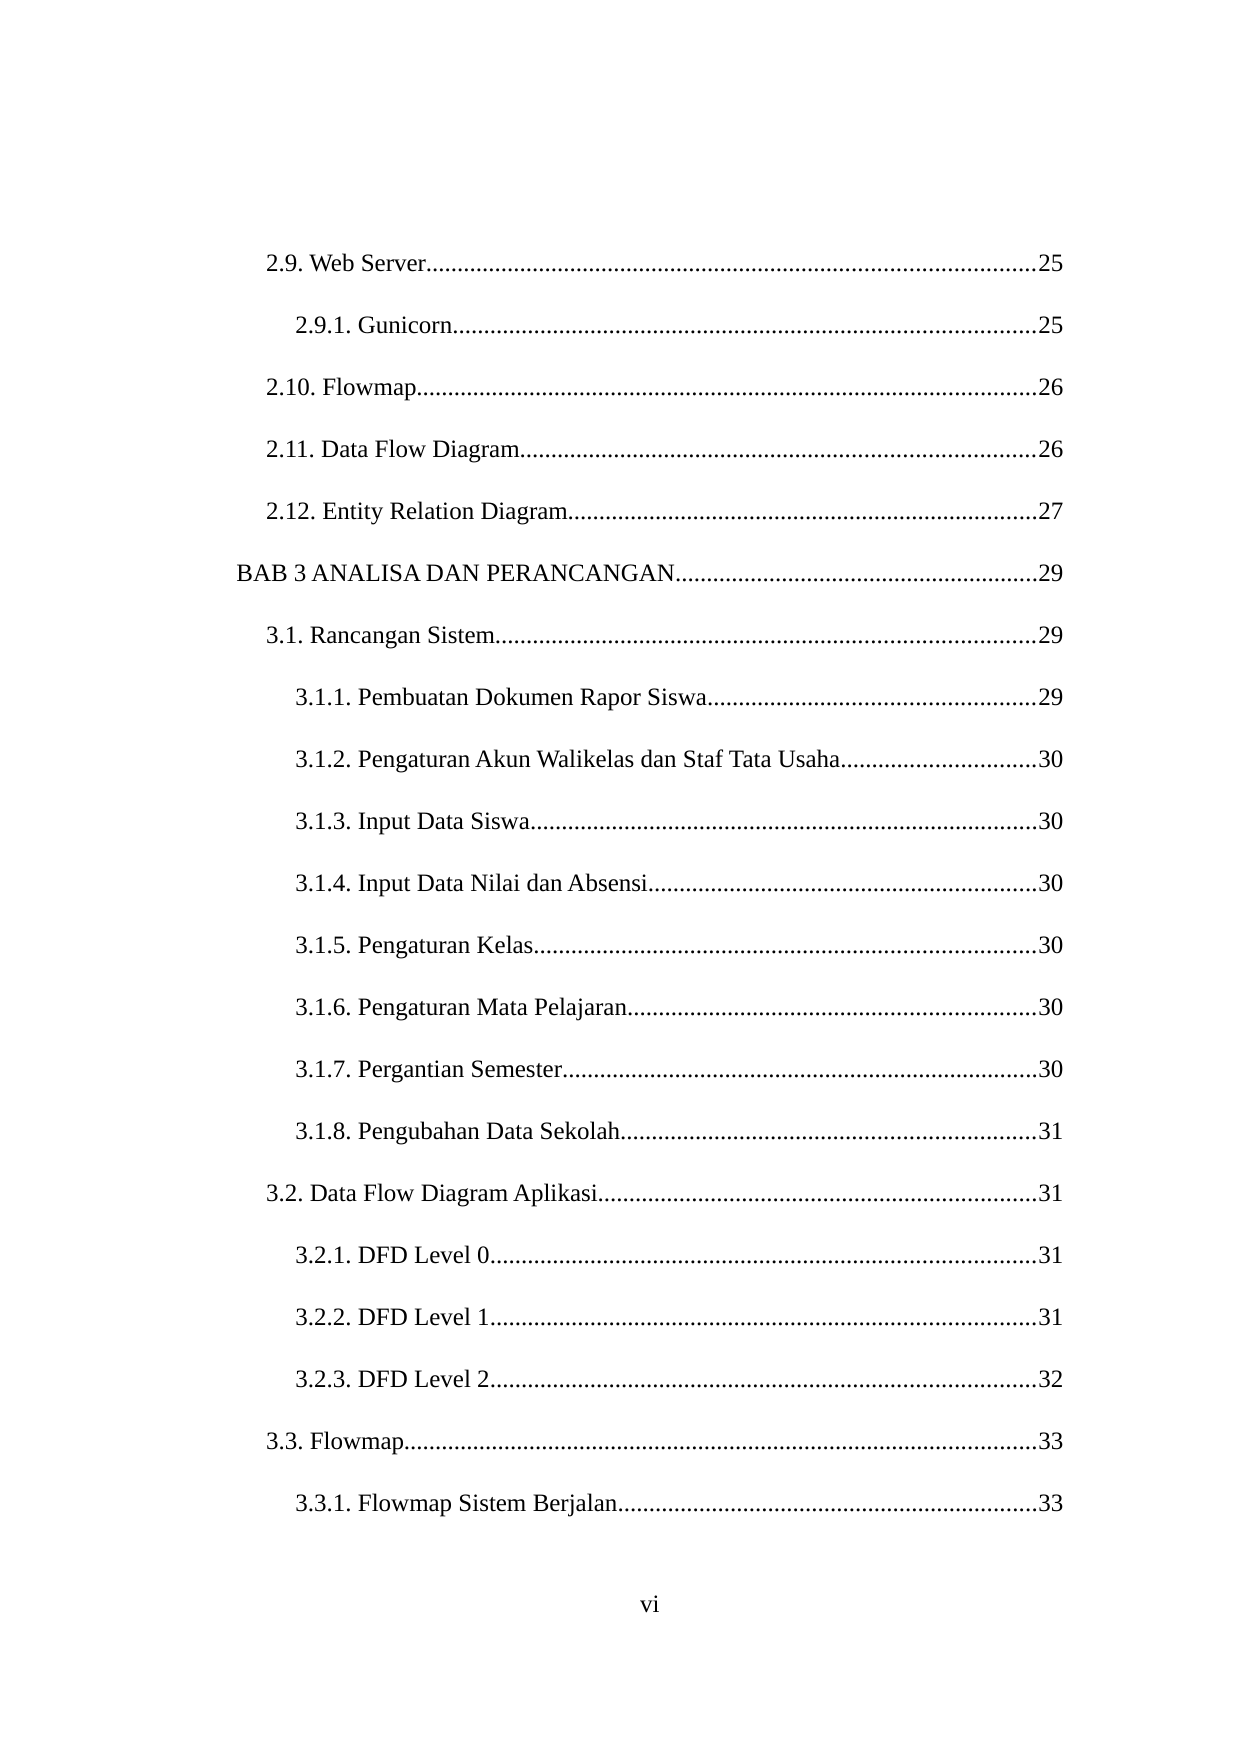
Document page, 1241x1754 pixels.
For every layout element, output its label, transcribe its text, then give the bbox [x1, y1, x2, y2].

text 3.1. Rancangan Sistem 29 [266, 608, 1063, 652]
text 3.1.6. Pengaturan Mata Pelajaran 30 [295, 980, 1063, 1024]
text 3.1.5. Pengaturan Kelas 30 [295, 918, 1063, 962]
text 3.2. Data Flow Diagram Aplikasi 31 [266, 1166, 1063, 1210]
text 3.1.3. Input Data Siswa 30 [295, 794, 1063, 838]
text 2.10. Flowmap 26 [266, 360, 1063, 404]
text 2.9.1. Gunicorn 25 [295, 298, 1063, 342]
text BAB 3 ANALISA DAN PERANCANGAN 29 [236, 546, 1063, 590]
text 3.1.2. Pengaturan Akun Walikelas dan Staf Tata Usaha 30 [295, 732, 1063, 776]
text 3.1.7. Pergantian Semester 30 [295, 1042, 1063, 1086]
text 3.2.2. DFD Level 1 31 [295, 1290, 1063, 1334]
text 3.3. Flowmap 33 [266, 1414, 1063, 1458]
text 2.9. Web Server 25 [266, 236, 1063, 281]
text 3.1.1. Pembuatan Dokumen Rapor Siswa 29 [295, 670, 1063, 714]
text 2.11. Data Flow Diagram 26 [266, 422, 1063, 466]
text 3.2.3. DFD Level 2 32 [295, 1352, 1063, 1396]
text 3.1.8. Pengubahan Data Sekolah 31 [295, 1104, 1063, 1148]
text 2.12. Entity Relation Diagram 27 [266, 484, 1063, 528]
text 3.2.1. DFD Level 0 31 [295, 1228, 1063, 1272]
text 3.1.4. Input Data Nilai dan Absensi 30 [295, 856, 1063, 900]
text 3.3.1. Flowmap Sistem Berjalan 33 [295, 1476, 1063, 1520]
